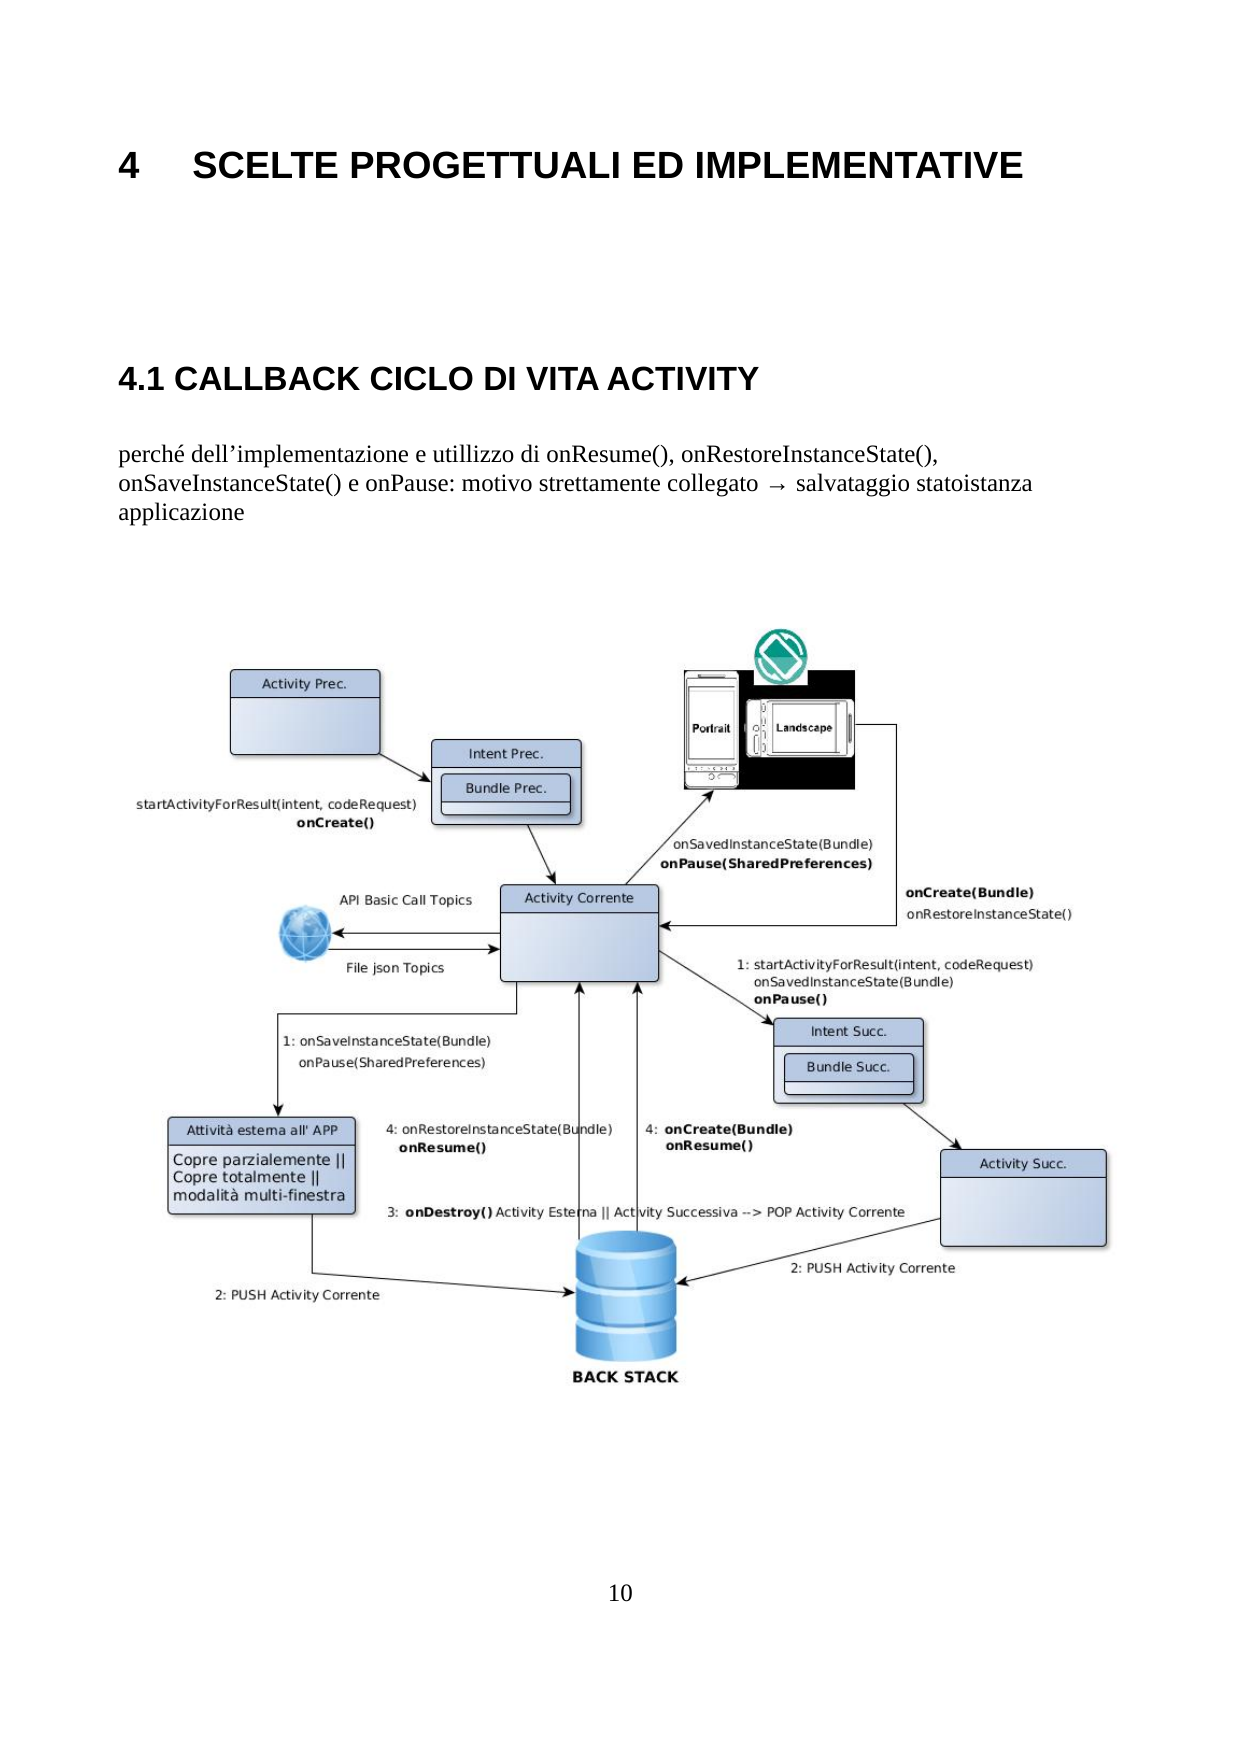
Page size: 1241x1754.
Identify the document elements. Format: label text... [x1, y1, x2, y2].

picture [118, 611, 1123, 1405]
subtitle 4 SCELTE PROGETTUALI ED IMPLEMENTATIVE [118, 143, 1122, 187]
subtitle 4.1 CALLBACK CICLO DI VITA ACTIVITY [118, 359, 1122, 398]
text perché dell’implementazione e utillizzo di onResume(), onRestoreInstanceState(), onSaveInstanceState() e onPause: motivo strettamente collegato → salvataggio statoistanza applicazione [118, 439, 1122, 525]
